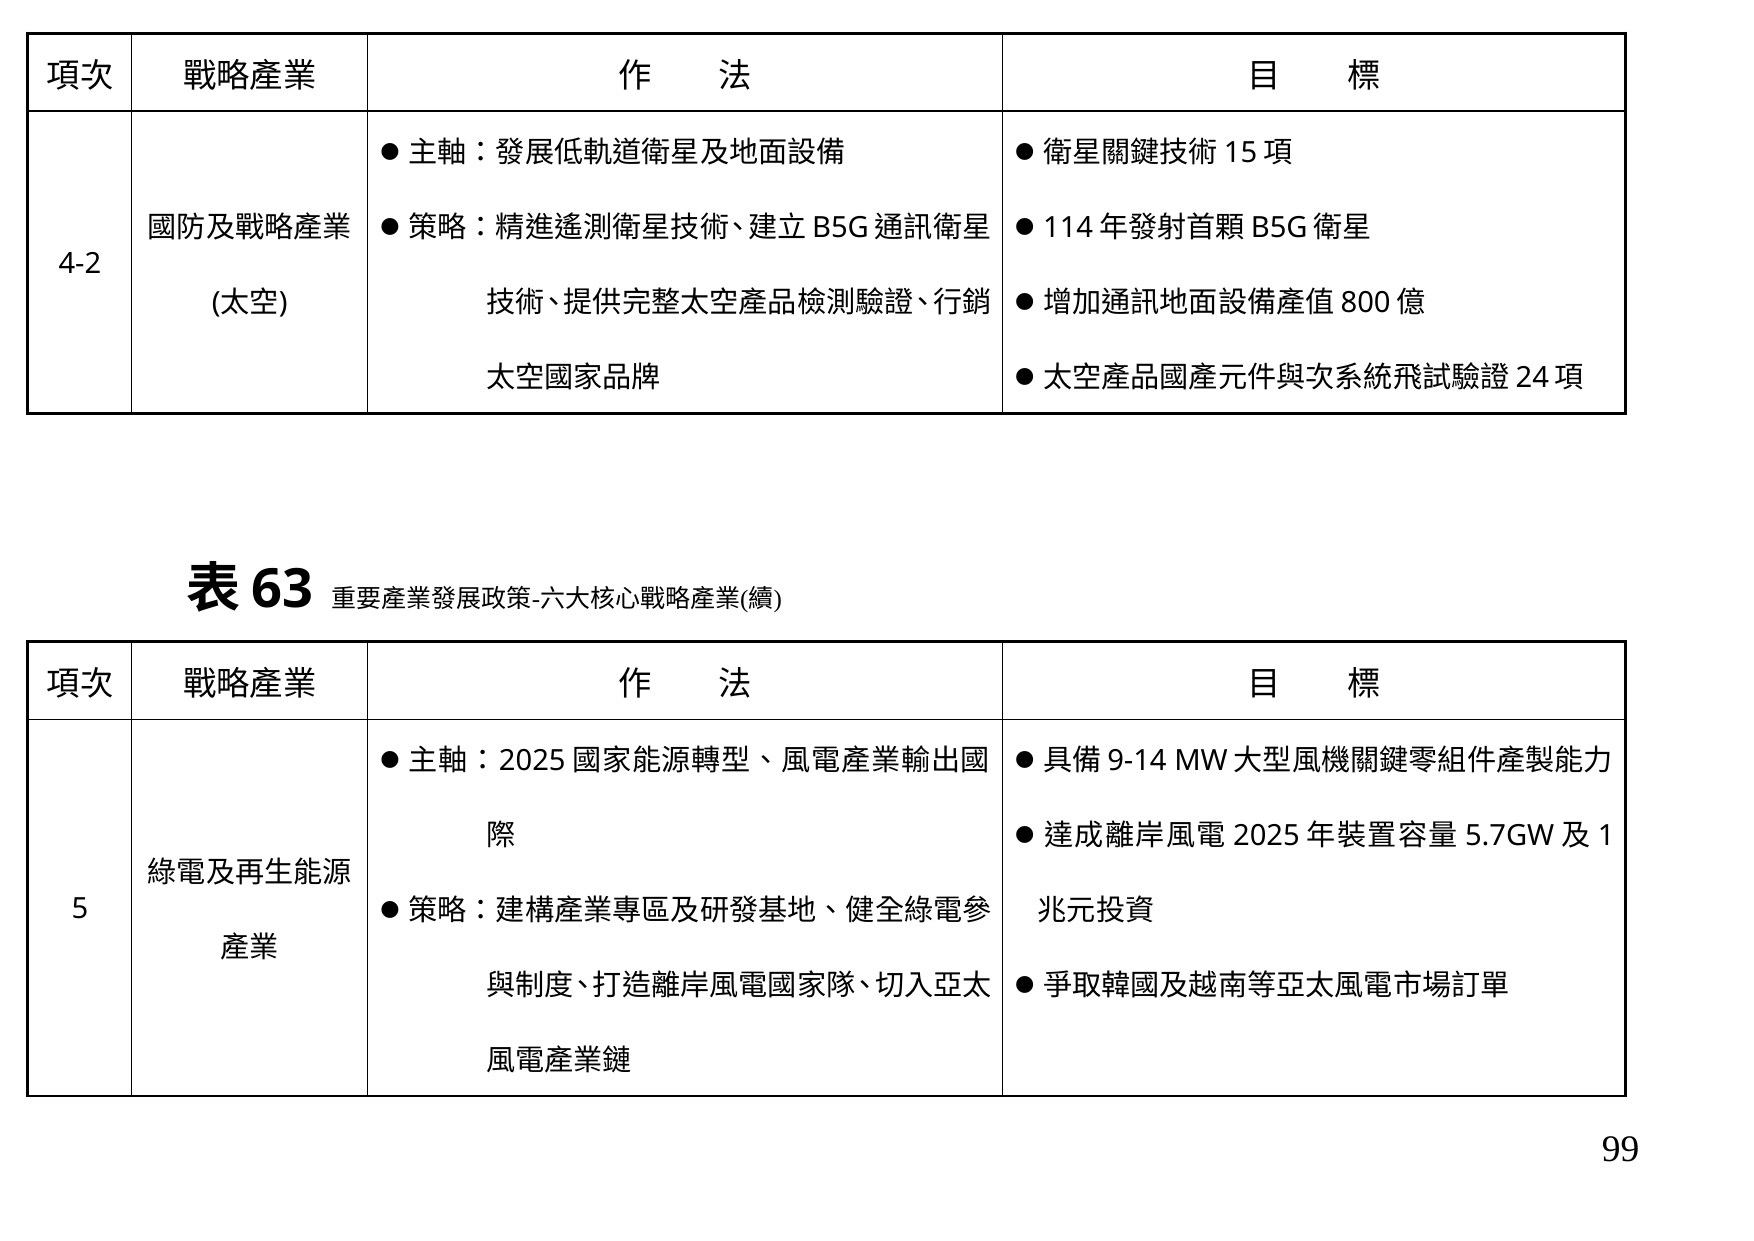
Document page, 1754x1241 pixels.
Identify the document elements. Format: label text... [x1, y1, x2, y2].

table_cell 綠電及再生能源產業 [132, 720, 367, 1095]
table_header 作 法 [368, 643, 1002, 719]
table_cell 衛星關鍵技術15項 114年發射首顆B5G衛星 增加通訊地面設備產值800億 太空產品國產元件與次系統飛試驗證24項 [1003, 112, 1624, 412]
table_cell 具備9-14 MW大型風機關鍵零組件產製能力 達成離岸風電2025年裝置容量5.7GW及1兆元投資 爭取韓國及越南等亞太風電市場訂單 [1003, 720, 1624, 1095]
table_header 目 標 [1003, 643, 1624, 719]
table_header 項次 [29, 35, 131, 110]
table_header 目 標 [1003, 35, 1624, 110]
table_cell 主軸：發展低軌道衛星及地面設備 策略：精進遙測衛星技術、建立B5G通訊衛星技術、提供完整太空產品檢測驗證、行銷太空國家品牌 [368, 112, 1002, 412]
text 表63 重要產業發展政策-六大核心戰略產業(續) [59, 527, 1639, 640]
table_header 戰略產業 [132, 35, 367, 110]
table_cell 主軸：2025國家能源轉型、風電產業輸出國際 策略：建構產業專區及研發基地、健全綠電參與制度、打造離岸風電國家隊、切入亞太風電產業鏈 [368, 720, 1002, 1095]
table_header 項次 [29, 643, 131, 719]
table_header 作 法 [368, 35, 1002, 110]
table_header 戰略產業 [132, 643, 367, 719]
table_cell 4-2 [29, 112, 131, 412]
table_cell 國防及戰略產業(太空) [132, 112, 367, 412]
table_cell 5 [29, 720, 131, 1095]
